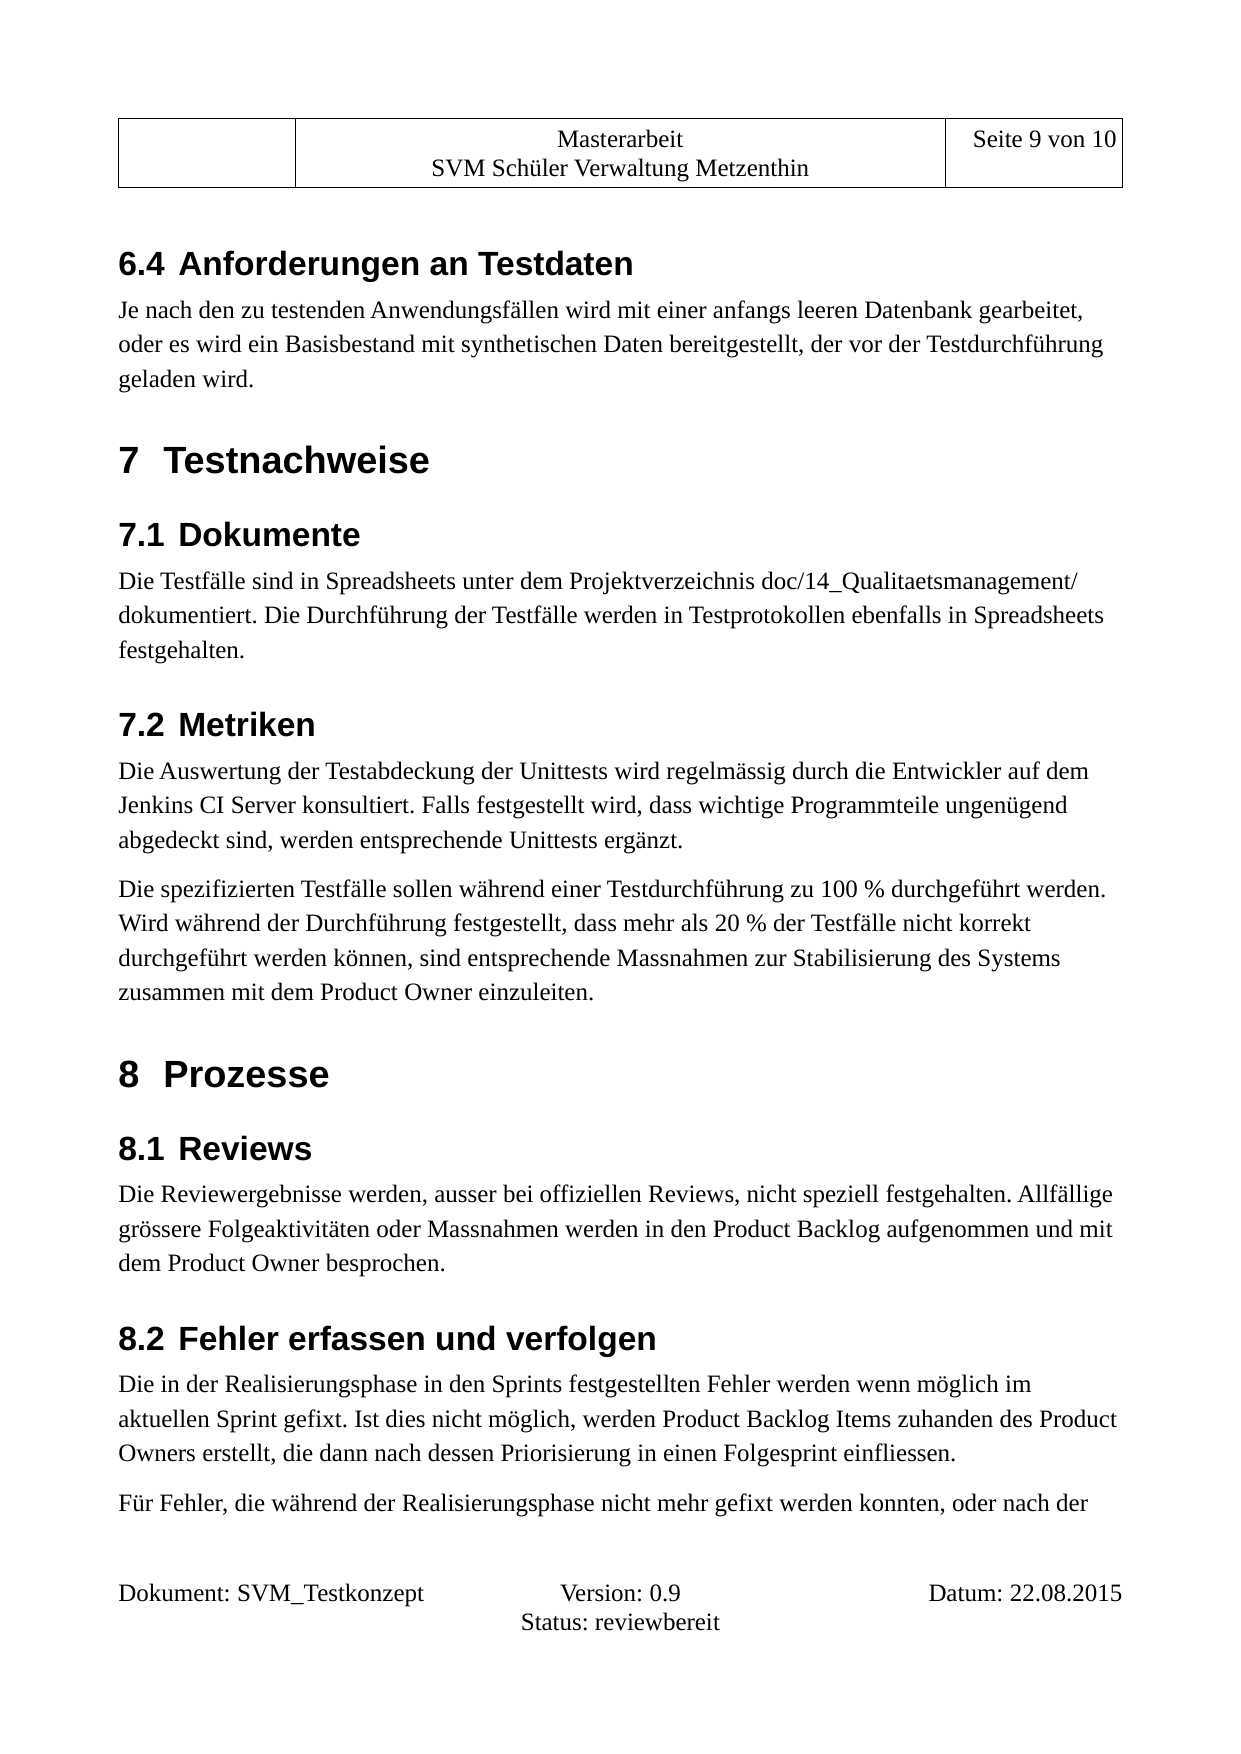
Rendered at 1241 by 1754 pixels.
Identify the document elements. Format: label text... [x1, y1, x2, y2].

subtitle Fehler erfassen und verfolgen [118, 1318, 1122, 1357]
text Die in der Realisierungsphase in den Sprints festgestellten Fehler werden wenn möglich im aktuellen Sprint gefixt. Ist dies nicht möglich, werden Product Backlog Items zuhanden des Product Owners erstellt, die dann nach dessen Priorisierung in einen Folgesprint einfliessen. [118, 1369, 1122, 1467]
subtitle Metriken [118, 705, 1122, 743]
text Die spezifizierten Testfälle sollen während einer Testdurchführung zu 100 % durchgeführt werden. Wird während der Durchführung festgestellt, dass mehr als 20 % der Testfälle nicht korrekt durchgeführt werden können, sind entsprechende Massnahmen zur Stabilisierung des Systems zusammen mit dem Product Owner einzuleiten. [118, 874, 1122, 1006]
subtitle Dokumente [118, 515, 1122, 553]
subtitle Reviews [118, 1128, 1122, 1167]
text Für Fehler, die während der Realisierungsphase nicht mehr gefixt werden konnten, oder nach der [118, 1488, 1122, 1516]
subtitle Anforderungen an Testdaten [118, 244, 1122, 282]
text Die Auswertung der Testabdeckung der Unittests wird regelmässig durch die Entwickler auf dem Jenkins CI Server konsultiert. Falls festgestellt wird, dass wichtige Programmteile ungenügend abgedeckt sind, werden entsprechende Unittests ergänzt. [118, 756, 1122, 854]
text Je nach den zu testenden Anwendungsfällen wird mit einer anfangs leeren Datenbank gearbeitet, oder es wird ein Basisbestand mit synthetischen Daten bereitgestellt, der vor der Testdurchführung geladen wird. [118, 295, 1122, 392]
text Die Testfälle sind in Spreadsheets unter dem Projektverzeichnis doc/14_Qualitaetsmanagement/ dokumentiert. Die Durchführung der Testfälle werden in Testprotokollen ebenfalls in Spreadsheets festgehalten. [118, 566, 1122, 664]
subtitle Prozesse [118, 1051, 1122, 1095]
subtitle Testnachweise [118, 438, 1122, 481]
text Die Reviewergebnisse werden, ausser bei offiziellen Reviews, nicht speziell festgehalten. Allfällige grössere Folgeaktivitäten oder Massnahmen werden in den Product Backlog aufgenommen und mit dem Product Owner besprochen. [118, 1179, 1122, 1277]
